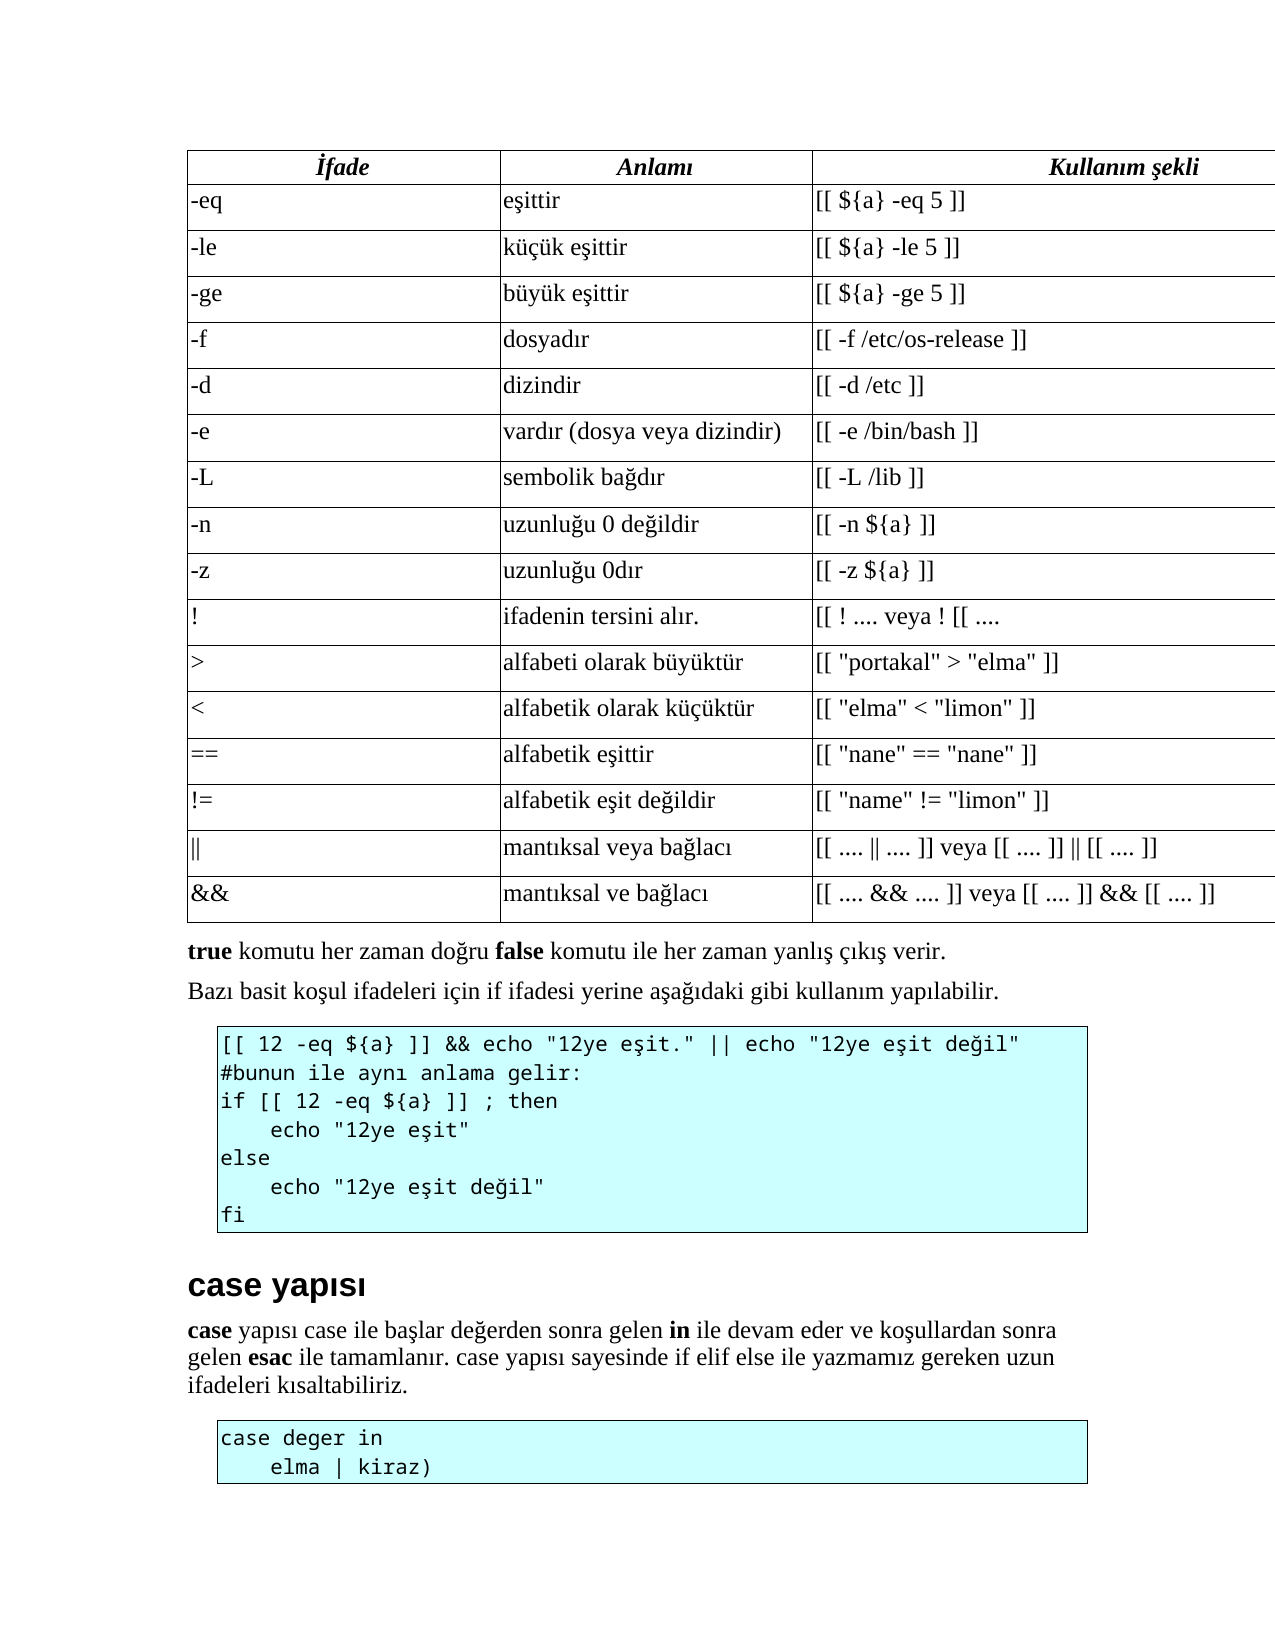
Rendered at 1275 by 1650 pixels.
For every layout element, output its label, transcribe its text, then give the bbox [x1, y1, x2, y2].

table_cell -le [188, 231, 500, 276]
table_cell alfabetik eşit değildir [501, 785, 812, 830]
table_cell alfabetik olarak küçüktür [501, 692, 812, 737]
table_cell büyük eşittir [501, 277, 812, 322]
table_cell -L [188, 462, 500, 507]
text true komutu her zaman doğru false komutu ile her zaman yanlış çıkış verir. [187, 937, 1087, 965]
table_cell dizindir [501, 369, 812, 414]
table_cell [[ -n ${a} ]] [813, 508, 1275, 553]
table_cell mantıksal veya bağlacı [501, 831, 812, 876]
table_cell [[ "elma" < "limon" ]] [813, 692, 1275, 737]
subtitle case yapısı [187, 1266, 1087, 1303]
table_cell [[ ! .... veya ! [[ .... [813, 600, 1275, 645]
table_cell [[ -e /bin/bash ]] [813, 415, 1275, 461]
table_cell == [188, 739, 500, 783]
table_cell && [188, 877, 500, 922]
text [[ 12 -eq ${a} ]] && echo "12ye eşit." || echo "12ye eşit değil" #bunun ile aynı anlama gelir: if [[ 12 -eq ${a} ]] ; then echo "12ye eşit" else echo "12ye eşit değil" fi [218, 1027, 1087, 1232]
table_header Anlamı [501, 151, 812, 184]
table_cell -z [188, 554, 500, 599]
table_cell ifadenin tersini alır. [501, 600, 812, 645]
table_cell ! [188, 600, 500, 645]
table_cell küçük eşittir [501, 231, 812, 276]
table_cell vardır (dosya veya dizindir) [501, 415, 812, 461]
table_cell [[ ${a} -ge 5 ]] [813, 277, 1275, 322]
table_cell mantıksal ve bağlacı [501, 877, 812, 922]
table_cell [[ "nane" == "nane" ]] [813, 739, 1275, 783]
table_cell uzunluğu 0dır [501, 554, 812, 599]
table_cell [[ .... || .... ]] veya [[ .... ]] || [[ .... ]] [813, 831, 1275, 876]
table_cell sembolik bağdır [501, 462, 812, 507]
table_cell [[ .... && .... ]] veya [[ .... ]] && [[ .... ]] [813, 877, 1275, 922]
table_cell != [188, 785, 500, 830]
table_cell [[ -L /lib ]] [813, 462, 1275, 507]
table_cell [[ "portakal" > "elma" ]] [813, 646, 1275, 691]
table_cell alfabeti olarak büyüktür [501, 646, 812, 691]
text Bazı basit koşul ifadeleri için if ifadesi yerine aşağıdaki gibi kullanım yapılabilir. [187, 977, 1087, 1005]
table_cell -d [188, 369, 500, 414]
table_cell [[ ${a} -eq 5 ]] [813, 185, 1275, 230]
table_cell -ge [188, 277, 500, 322]
table_cell uzunluğu 0 değildir [501, 508, 812, 553]
table_cell [[ -d /etc ]] [813, 369, 1275, 414]
table_cell -e [188, 415, 500, 461]
text case deger in elma | kiraz) [218, 1421, 1087, 1483]
table_cell dosyadır [501, 323, 812, 368]
table_cell || [188, 831, 500, 876]
table_cell eşittir [501, 185, 812, 230]
table_cell < [188, 692, 500, 737]
table_cell -f [188, 323, 500, 368]
table_cell [[ "name" != "limon" ]] [813, 785, 1275, 830]
table_cell [[ -f /etc/os-release ]] [813, 323, 1275, 368]
table_cell > [188, 646, 500, 691]
table_header Kullanım şekli [813, 151, 1275, 184]
table_header İfade [188, 151, 500, 184]
table_cell [[ ${a} -le 5 ]] [813, 231, 1275, 276]
table_cell alfabetik eşittir [501, 739, 812, 783]
table_cell -n [188, 508, 500, 553]
table_cell [[ -z ${a} ]] [813, 554, 1275, 599]
table_cell -eq [188, 185, 500, 230]
text case yapısı case ile başlar değerden sonra gelen in ile devam eder ve koşullardan sonra gelen esac ile tamamlanır. case yapısı sayesinde if elif else ile yazmamız gereken uzun ifadeleri kısaltabiliriz. [187, 1316, 1087, 1399]
